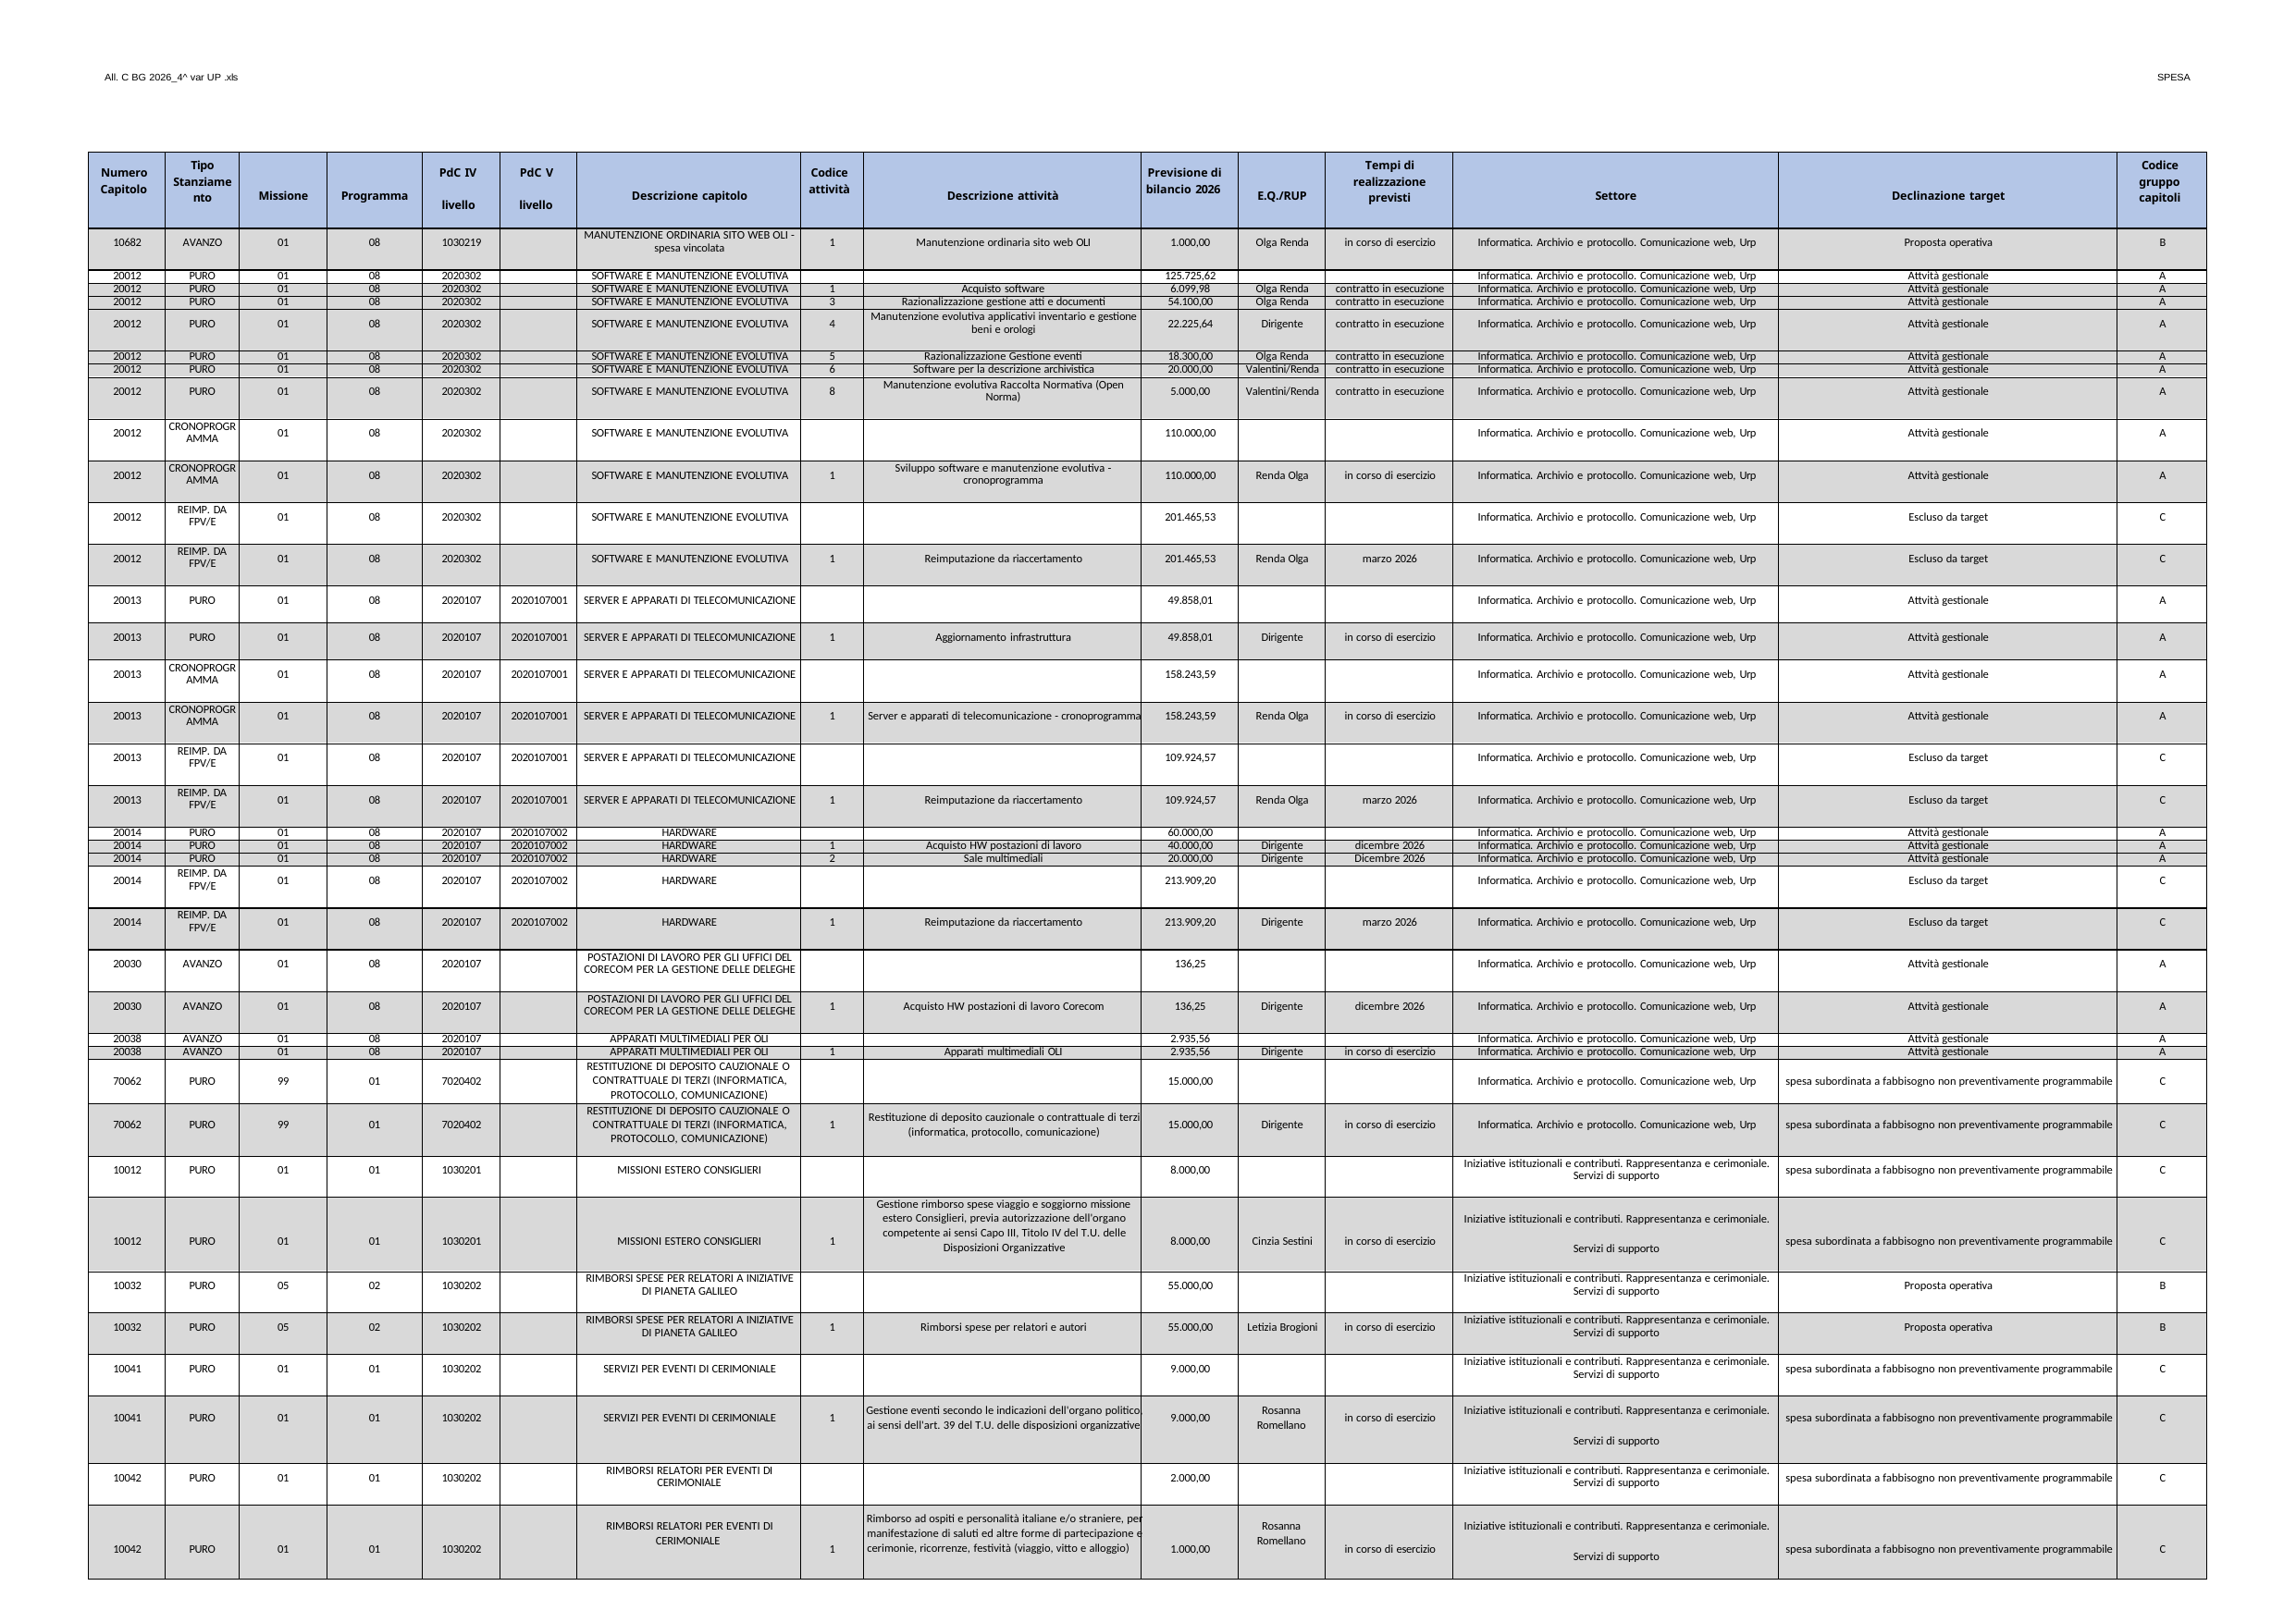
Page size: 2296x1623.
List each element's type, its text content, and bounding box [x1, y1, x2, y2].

table_cell B [2117, 229, 2206, 269]
table_cell 01 [240, 703, 327, 743]
table_cell A [2117, 854, 2206, 866]
table_cell 15.000,00 [1142, 1104, 1238, 1156]
table_header E.Q./RUP [1239, 153, 1325, 227]
table_cell 08 [327, 867, 422, 907]
table_cell Dirigente [1239, 992, 1325, 1033]
table_cell AVANZO [166, 1034, 239, 1046]
table_cell 2020107002 [500, 828, 576, 840]
table_cell [500, 1506, 576, 1579]
table_cell Informatica. Archivio e protocollo. Comunicazione web, Urp [1453, 854, 1778, 866]
table_cell 8 [801, 378, 863, 418]
table_cell 01 [240, 1198, 327, 1271]
table_cell 55.000,00 [1142, 1313, 1238, 1354]
table_cell RIMBORSI SPESE PER RELATORI A INIZIATIVE DI PIANETA GALILEO [577, 1313, 800, 1354]
table_cell Aggiornamento infrastruttura [864, 623, 1141, 659]
table_cell 1.000,00 [1142, 229, 1238, 269]
table_cell [500, 545, 576, 585]
table_header Numero Capitolo [89, 153, 165, 227]
table_cell 136,25 [1142, 951, 1238, 991]
table_cell 01 [240, 744, 327, 785]
table_cell RESTITUZIONE DI DEPOSITO CAUZIONALE O CONTRATTUALE DI TERZI (INFORMATICA, PROTOCOLLO, COMUNICAZIONE) [577, 1060, 800, 1103]
table_cell Manutenzione evolutiva applicativi inventario e gestione beni e orologi [864, 310, 1141, 350]
table_cell [1239, 951, 1325, 991]
table_cell 08 [327, 623, 422, 659]
table_cell A [2117, 828, 2206, 840]
table_cell PURO [166, 1060, 239, 1103]
table_cell 1030202 [423, 1313, 500, 1354]
table_cell [500, 1464, 576, 1505]
table_cell [801, 660, 863, 701]
table_cell Attvità gestionale [1779, 378, 2117, 418]
table_cell 54.100,00 [1142, 297, 1238, 309]
table_cell 20012 [89, 503, 165, 544]
table_cell [500, 1273, 576, 1312]
table_cell Informatica. Archivio e protocollo. Comunicazione web, Urp [1453, 545, 1778, 585]
table_cell [500, 951, 576, 991]
table_cell [500, 271, 576, 283]
table_cell [864, 1273, 1141, 1312]
table_cell 01 [240, 1034, 327, 1046]
table_header Tempi di realizzazione previsti [1326, 153, 1452, 227]
table_cell 2020302 [423, 364, 500, 376]
table_cell Informatica. Archivio e protocollo. Comunicazione web, Urp [1453, 297, 1778, 309]
table_cell [1239, 1034, 1325, 1046]
table_cell 9.000,00 [1142, 1355, 1238, 1396]
table_cell Iniziative istituzionali e contributi. Rappresentanza e cerimoniale. Servizi di supporto [1453, 1198, 1778, 1271]
table_cell Informatica. Archivio e protocollo. Comunicazione web, Urp [1453, 992, 1778, 1033]
table_cell 01 [327, 1355, 422, 1396]
table_cell [1239, 1355, 1325, 1396]
table_cell A [2117, 284, 2206, 296]
table_cell 2.935,56 [1142, 1034, 1238, 1046]
table_cell 01 [240, 229, 327, 269]
table_cell Dirigente [1239, 909, 1325, 949]
table_cell Iniziative istituzionali e contributi. Rappresentanza e cerimoniale. Servizi di supporto [1453, 1273, 1778, 1312]
table_cell Olga Renda [1239, 229, 1325, 269]
table_header Codice attività [801, 153, 863, 227]
table_header Codice gruppo capitoli [2117, 153, 2206, 227]
table_cell spesa subordinata a fabbisogno non preventivamente programmabile [1779, 1060, 2117, 1103]
table_cell spesa subordinata a fabbisogno non preventivamente programmabile [1779, 1396, 2117, 1463]
table_cell [801, 867, 863, 907]
table_cell 01 [240, 1047, 327, 1059]
table_cell [864, 828, 1141, 840]
table_cell Iniziative istituzionali e contributi. Rappresentanza e cerimoniale. Servizi di supporto [1453, 1506, 1778, 1579]
table_cell 109.924,57 [1142, 786, 1238, 827]
table_cell A [2117, 271, 2206, 283]
table_cell Reimputazione da riaccertamento [864, 786, 1141, 827]
table_cell Attvità gestionale [1779, 284, 2117, 296]
table_cell SOFTWARE E MANUTENZIONE EVOLUTIVA [577, 297, 800, 309]
table_cell 01 [327, 1157, 422, 1197]
table_cell [500, 1104, 576, 1156]
table_header Tipo Stanziame nto [166, 153, 239, 227]
table_cell contratto in esecuzione [1326, 351, 1452, 363]
table_cell 01 [240, 297, 327, 309]
table_cell 70062 [89, 1104, 165, 1156]
table_cell 1 [801, 545, 863, 585]
table_cell Reimputazione da riaccertamento [864, 545, 1141, 585]
table_cell 1 [801, 841, 863, 853]
table_cell 1 [801, 786, 863, 827]
table_cell [864, 1060, 1141, 1103]
table_cell 08 [327, 1034, 422, 1046]
table_cell 10042 [89, 1506, 165, 1579]
table_cell 8.000,00 [1142, 1198, 1238, 1271]
table_cell 125.725,62 [1142, 271, 1238, 283]
table_cell 2020107 [423, 854, 500, 866]
table_cell PURO [166, 1396, 239, 1463]
table_cell Iniziative istituzionali e contributi. Rappresentanza e cerimoniale. Servizi di supporto [1453, 1157, 1778, 1197]
table_cell Escluso da target [1779, 545, 2117, 585]
table_cell SERVER E APPARATI DI TELECOMUNICAZIONE [577, 586, 800, 622]
table_cell dicembre 2026 [1326, 992, 1452, 1033]
table_cell [1326, 660, 1452, 701]
table_cell C [2117, 1464, 2206, 1505]
table_cell Informatica. Archivio e protocollo. Comunicazione web, Urp [1453, 623, 1778, 659]
table_cell 2020107002 [500, 909, 576, 949]
table_cell APPARATI MULTIMEDIALI PER OLI [577, 1047, 800, 1059]
table_cell [801, 828, 863, 840]
table_cell 5 [801, 351, 863, 363]
table_cell 08 [327, 992, 422, 1033]
table_cell Attvità gestionale [1779, 992, 2117, 1033]
table_cell 1 [801, 1104, 863, 1156]
table_cell 40.000,00 [1142, 841, 1238, 853]
table_cell REIMP. DA FPV/E [166, 744, 239, 785]
table_cell Informatica. Archivio e protocollo. Comunicazione web, Urp [1453, 364, 1778, 376]
table_cell Informatica. Archivio e protocollo. Comunicazione web, Urp [1453, 786, 1778, 827]
table_cell A [2117, 364, 2206, 376]
table_cell A [2117, 841, 2206, 853]
table_cell 2020302 [423, 271, 500, 283]
table_cell C [2117, 503, 2206, 544]
table_cell 2020107 [423, 828, 500, 840]
table_cell 1030201 [423, 1198, 500, 1271]
table_cell [1239, 586, 1325, 622]
table_cell [1326, 1157, 1452, 1197]
table_cell Iniziative istituzionali e contributi. Rappresentanza e cerimoniale. Servizi di supporto [1453, 1313, 1778, 1354]
table_cell Attvità gestionale [1779, 586, 2117, 622]
table_cell AVANZO [166, 951, 239, 991]
table_cell 08 [327, 229, 422, 269]
table_cell in corso di esercizio [1326, 1047, 1452, 1059]
table_cell in corso di esercizio [1326, 703, 1452, 743]
table_cell [801, 951, 863, 991]
table_cell [1326, 1034, 1452, 1046]
table_cell SOFTWARE E MANUTENZIONE EVOLUTIVA [577, 364, 800, 376]
table_cell SOFTWARE E MANUTENZIONE EVOLUTIVA [577, 545, 800, 585]
table_cell Attvità gestionale [1779, 828, 2117, 840]
table_cell [500, 503, 576, 544]
table_cell Attvità gestionale [1779, 660, 2117, 701]
table_cell [864, 586, 1141, 622]
table_cell 20.000,00 [1142, 854, 1238, 866]
table_cell Cinzia Sestini [1239, 1198, 1325, 1271]
table_cell 01 [240, 1506, 327, 1579]
table_cell 1 [801, 1506, 863, 1579]
table_cell A [2117, 660, 2206, 701]
table_cell MISSIONI ESTERO CONSIGLIERI [577, 1157, 800, 1197]
table_cell SOFTWARE E MANUTENZIONE EVOLUTIVA [577, 378, 800, 418]
table_cell HARDWARE [577, 841, 800, 853]
table_cell Acquisto HW postazioni di lavoro [864, 841, 1141, 853]
table_cell 1 [801, 623, 863, 659]
table_cell Informatica. Archivio e protocollo. Comunicazione web, Urp [1453, 909, 1778, 949]
table_cell [864, 503, 1141, 544]
table_cell 08 [327, 841, 422, 853]
table_cell 110.000,00 [1142, 420, 1238, 461]
table_cell in corso di esercizio [1326, 229, 1452, 269]
table_cell 01 [327, 1198, 422, 1271]
table_cell [801, 503, 863, 544]
table_cell [864, 1157, 1141, 1197]
table_cell REIMP. DA FPV/E [166, 503, 239, 544]
table_cell 20013 [89, 786, 165, 827]
table_cell 1030202 [423, 1464, 500, 1505]
table_cell 20014 [89, 828, 165, 840]
table_cell [864, 271, 1141, 283]
table_cell C [2117, 786, 2206, 827]
table_cell [500, 378, 576, 418]
table_cell 20012 [89, 310, 165, 350]
table_cell C [2117, 909, 2206, 949]
table_cell Escluso da target [1779, 744, 2117, 785]
table_cell Dirigente [1239, 310, 1325, 350]
table_cell Rosanna Romellano [1239, 1396, 1325, 1463]
table_cell spesa subordinata a fabbisogno non preventivamente programmabile [1779, 1198, 2117, 1271]
table_cell [500, 1313, 576, 1354]
table_cell Dirigente [1239, 854, 1325, 866]
table_cell PURO [166, 297, 239, 309]
table_cell 2020302 [423, 420, 500, 461]
table_cell [1326, 828, 1452, 840]
table_cell 2020107 [423, 909, 500, 949]
table_cell 20013 [89, 744, 165, 785]
table_cell Informatica. Archivio e protocollo. Comunicazione web, Urp [1453, 703, 1778, 743]
table_cell 2020107 [423, 1047, 500, 1059]
table_cell B [2117, 1273, 2206, 1312]
table_cell 2020302 [423, 378, 500, 418]
table_cell 109.924,57 [1142, 744, 1238, 785]
table_cell Renda Olga [1239, 461, 1325, 502]
table_cell spesa subordinata a fabbisogno non preventivamente programmabile [1779, 1506, 2117, 1579]
table_cell [500, 1198, 576, 1271]
table_cell [1326, 744, 1452, 785]
table_cell in corso di esercizio [1326, 1506, 1452, 1579]
table_cell 1030219 [423, 229, 500, 269]
table_cell C [2117, 1396, 2206, 1463]
table_cell PURO [166, 1198, 239, 1271]
table_cell Software per la descrizione archivistica [864, 364, 1141, 376]
table_cell Informatica. Archivio e protocollo. Comunicazione web, Urp [1453, 271, 1778, 283]
table_cell Attvità gestionale [1779, 854, 2117, 866]
table_cell [801, 1060, 863, 1103]
table_cell 08 [327, 545, 422, 585]
table_cell [1239, 867, 1325, 907]
table_cell PURO [166, 828, 239, 840]
table_cell 20012 [89, 378, 165, 418]
table_cell 10041 [89, 1355, 165, 1396]
table_cell 02 [327, 1313, 422, 1354]
table_cell 2020107001 [500, 744, 576, 785]
table_cell 9.000,00 [1142, 1396, 1238, 1463]
table_cell [801, 1034, 863, 1046]
table_cell Escluso da target [1779, 867, 2117, 907]
table_cell Attvità gestionale [1779, 461, 2117, 502]
table_cell 08 [327, 364, 422, 376]
table_cell 1 [801, 703, 863, 743]
table_cell SOFTWARE E MANUTENZIONE EVOLUTIVA [577, 271, 800, 283]
table_cell [500, 461, 576, 502]
table_cell 08 [327, 351, 422, 363]
table_cell in corso di esercizio [1326, 1198, 1452, 1271]
table_cell HARDWARE [577, 828, 800, 840]
table_cell in corso di esercizio [1326, 1396, 1452, 1463]
table_cell Attvità gestionale [1779, 1047, 2117, 1059]
table_cell [864, 1464, 1141, 1505]
table_cell [1239, 1464, 1325, 1505]
table_cell REIMP. DA FPV/E [166, 867, 239, 907]
table_cell Acquisto software [864, 284, 1141, 296]
table_cell 110.000,00 [1142, 461, 1238, 502]
table_cell [864, 951, 1141, 991]
table_cell 2020107 [423, 660, 500, 701]
table_cell SERVER E APPARATI DI TELECOMUNICAZIONE [577, 623, 800, 659]
table_cell [801, 1355, 863, 1396]
table_cell 08 [327, 854, 422, 866]
table_cell 2020107 [423, 786, 500, 827]
table_cell 01 [240, 841, 327, 853]
table_cell contratto in esecuzione [1326, 310, 1452, 350]
table_cell Informatica. Archivio e protocollo. Comunicazione web, Urp [1453, 378, 1778, 418]
table_cell HARDWARE [577, 854, 800, 866]
table_cell 1 [801, 1396, 863, 1463]
table_cell Rimborso ad ospiti e personalità italiane e/o straniere, per manifestazione di saluti ed altre forme di partecipazione e cerimonie, ricorrenze, festività (viaggio, vitto e alloggio) [864, 1506, 1141, 1579]
table_cell 99 [240, 1104, 327, 1156]
table_cell 01 [240, 378, 327, 418]
table_cell spesa subordinata a fabbisogno non preventivamente programmabile [1779, 1464, 2117, 1505]
table_cell Olga Renda [1239, 297, 1325, 309]
table_cell 1 [801, 229, 863, 269]
table_cell [1239, 744, 1325, 785]
table_cell C [2117, 1104, 2206, 1156]
table_cell 1030202 [423, 1355, 500, 1396]
table_cell 201.465,53 [1142, 545, 1238, 585]
table_cell 08 [327, 586, 422, 622]
table_cell Valentini/Renda [1239, 378, 1325, 418]
table_cell Reimputazione da riaccertamento [864, 909, 1141, 949]
table_cell SERVER E APPARATI DI TELECOMUNICAZIONE [577, 786, 800, 827]
table_cell 2020107 [423, 992, 500, 1033]
table_cell Restituzione di deposito cauzionale o contrattuale di terzi (informatica, protocollo, comunicazione) [864, 1104, 1141, 1156]
table_cell Informatica. Archivio e protocollo. Comunicazione web, Urp [1453, 660, 1778, 701]
table_cell 20012 [89, 297, 165, 309]
table_cell 1 [801, 1313, 863, 1354]
table_cell 1 [801, 461, 863, 502]
table_cell [500, 1047, 576, 1059]
table_cell Informatica. Archivio e protocollo. Comunicazione web, Urp [1453, 828, 1778, 840]
table_cell 20012 [89, 364, 165, 376]
table_cell SOFTWARE E MANUTENZIONE EVOLUTIVA [577, 503, 800, 544]
table_cell 05 [240, 1273, 327, 1312]
table_cell 1 [801, 992, 863, 1033]
table_cell 08 [327, 909, 422, 949]
table_cell 08 [327, 786, 422, 827]
table_cell 10012 [89, 1157, 165, 1197]
table_cell Attvità gestionale [1779, 310, 2117, 350]
table_cell 01 [240, 461, 327, 502]
table_cell 7020402 [423, 1060, 500, 1103]
table_cell [801, 420, 863, 461]
table_cell 01 [327, 1396, 422, 1463]
table_cell [1326, 503, 1452, 544]
table_cell PURO [166, 623, 239, 659]
table_cell Informatica. Archivio e protocollo. Comunicazione web, Urp [1453, 1047, 1778, 1059]
table_cell [1239, 1273, 1325, 1312]
table_cell 01 [240, 284, 327, 296]
table_cell HARDWARE [577, 909, 800, 949]
table_cell 2.935,56 [1142, 1047, 1238, 1059]
table_cell 01 [240, 1396, 327, 1463]
table_cell HARDWARE [577, 867, 800, 907]
table_cell [801, 1464, 863, 1505]
table_cell 20013 [89, 703, 165, 743]
table_cell 01 [240, 1157, 327, 1197]
table_cell [864, 420, 1141, 461]
table_cell 70062 [89, 1060, 165, 1103]
table_cell 08 [327, 503, 422, 544]
table_cell PURO [166, 378, 239, 418]
table_cell 136,25 [1142, 992, 1238, 1033]
table_cell Dirigente [1239, 841, 1325, 853]
table_cell 20013 [89, 660, 165, 701]
table_cell 1.000,00 [1142, 1506, 1238, 1579]
table_cell 20012 [89, 284, 165, 296]
table_cell Attvità gestionale [1779, 841, 2117, 853]
table_cell A [2117, 586, 2206, 622]
table_cell [500, 1355, 576, 1396]
table_cell PURO [166, 586, 239, 622]
table_cell 2020107 [423, 951, 500, 991]
table_cell PURO [166, 1157, 239, 1197]
table_cell [1326, 951, 1452, 991]
table_cell 2020302 [423, 545, 500, 585]
table_cell 15.000,00 [1142, 1060, 1238, 1103]
table_cell Escluso da target [1779, 503, 2117, 544]
table_cell Proposta operativa [1779, 1273, 2117, 1312]
table_cell 1 [801, 1047, 863, 1059]
table_cell 01 [240, 867, 327, 907]
table_cell contratto in esecuzione [1326, 284, 1452, 296]
table_cell 01 [327, 1060, 422, 1103]
table_cell Proposta operativa [1779, 1313, 2117, 1354]
table_cell Informatica. Archivio e protocollo. Comunicazione web, Urp [1453, 310, 1778, 350]
table_cell marzo 2026 [1326, 909, 1452, 949]
table_cell Informatica. Archivio e protocollo. Comunicazione web, Urp [1453, 586, 1778, 622]
table_cell CRONOPROGR AMMA [166, 703, 239, 743]
table_cell 2020107002 [500, 854, 576, 866]
table_cell Apparati multimediali OLI [864, 1047, 1141, 1059]
table_cell 01 [240, 786, 327, 827]
table_cell Razionalizzazione gestione atti e documenti [864, 297, 1141, 309]
table_cell 01 [327, 1104, 422, 1156]
table_cell PURO [166, 1104, 239, 1156]
table_cell contratto in esecuzione [1326, 297, 1452, 309]
table_cell 20.000,00 [1142, 364, 1238, 376]
table_cell 01 [240, 828, 327, 840]
table_cell POSTAZIONI DI LAVORO PER GLI UFFICI DEL CORECOM PER LA GESTIONE DELLE DELEGHE [577, 992, 800, 1033]
table_cell PURO [166, 271, 239, 283]
table_cell [1239, 660, 1325, 701]
table_cell A [2117, 1047, 2206, 1059]
table_cell PURO [166, 284, 239, 296]
table_cell 01 [327, 1506, 422, 1579]
table_cell Dirigente [1239, 1104, 1325, 1156]
table_cell 01 [240, 854, 327, 866]
table_cell C [2117, 1157, 2206, 1197]
table_cell [1239, 1060, 1325, 1103]
table_cell 2 [801, 854, 863, 866]
table_cell POSTAZIONI DI LAVORO PER GLI UFFICI DEL CORECOM PER LA GESTIONE DELLE DELEGHE [577, 951, 800, 991]
table_cell 49.858,01 [1142, 623, 1238, 659]
table_cell spesa subordinata a fabbisogno non preventivamente programmabile [1779, 1355, 2117, 1396]
table_cell 213.909,20 [1142, 867, 1238, 907]
table_cell [864, 1034, 1141, 1046]
table_cell 22.225,64 [1142, 310, 1238, 350]
table_cell 08 [327, 703, 422, 743]
table_cell Attvità gestionale [1779, 271, 2117, 283]
table_header Descrizione capitolo [577, 153, 800, 227]
table_header Settore [1453, 153, 1778, 227]
table_cell 18.300,00 [1142, 351, 1238, 363]
table_cell Sviluppo software e manutenzione evolutiva - cronoprogramma [864, 461, 1141, 502]
table_cell Informatica. Archivio e protocollo. Comunicazione web, Urp [1453, 229, 1778, 269]
table_cell 2020107 [423, 867, 500, 907]
table_cell A [2117, 1034, 2206, 1046]
table_cell 2020107 [423, 1034, 500, 1046]
table_cell Informatica. Archivio e protocollo. Comunicazione web, Urp [1453, 351, 1778, 363]
table_cell in corso di esercizio [1326, 623, 1452, 659]
table_cell REIMP. DA FPV/E [166, 545, 239, 585]
table_cell RIMBORSI RELATORI PER EVENTI DI CERIMONIALE [577, 1506, 800, 1579]
table_header Descrizione attività [864, 153, 1141, 227]
table_cell 1030202 [423, 1273, 500, 1312]
table_cell 20014 [89, 909, 165, 949]
table_cell 2020107 [423, 744, 500, 785]
table_cell PURO [166, 854, 239, 866]
table_cell 2020107 [423, 623, 500, 659]
table_cell Acquisto HW postazioni di lavoro Corecom [864, 992, 1141, 1033]
table_cell SOFTWARE E MANUTENZIONE EVOLUTIVA [577, 284, 800, 296]
table_cell 08 [327, 271, 422, 283]
table_cell Letizia Brogioni [1239, 1313, 1325, 1354]
table_cell [801, 744, 863, 785]
table_cell in corso di esercizio [1326, 1104, 1452, 1156]
table_cell SERVER E APPARATI DI TELECOMUNICAZIONE [577, 744, 800, 785]
table_cell Informatica. Archivio e protocollo. Comunicazione web, Urp [1453, 1060, 1778, 1103]
table_cell 01 [240, 271, 327, 283]
table_cell RESTITUZIONE DI DEPOSITO CAUZIONALE O CONTRATTUALE DI TERZI (INFORMATICA, PROTOCOLLO, COMUNICAZIONE) [577, 1104, 800, 1156]
table_cell 08 [327, 420, 422, 461]
table_cell 20012 [89, 461, 165, 502]
table_cell C [2117, 867, 2206, 907]
table_cell [801, 1157, 863, 1197]
table_cell [1326, 586, 1452, 622]
table_cell 4 [801, 310, 863, 350]
table_cell A [2117, 420, 2206, 461]
table_cell Olga Renda [1239, 284, 1325, 296]
table_cell [864, 867, 1141, 907]
table_cell 3 [801, 297, 863, 309]
table_cell 01 [240, 1355, 327, 1396]
table_cell 10682 [89, 229, 165, 269]
table_cell 01 [240, 992, 327, 1033]
table_cell Informatica. Archivio e protocollo. Comunicazione web, Urp [1453, 867, 1778, 907]
table_cell APPARATI MULTIMEDIALI PER OLI [577, 1034, 800, 1046]
table_header PdC IV livello [423, 153, 500, 227]
table_cell Manutenzione ordinaria sito web OLI [864, 229, 1141, 269]
table_cell CRONOPROGR AMMA [166, 461, 239, 502]
table_cell 20014 [89, 854, 165, 866]
table_cell [1326, 420, 1452, 461]
table_cell PURO [166, 1506, 239, 1579]
table_cell 49.858,01 [1142, 586, 1238, 622]
table_cell 2.000,00 [1142, 1464, 1238, 1505]
table_cell [1239, 271, 1325, 283]
table_cell 10042 [89, 1464, 165, 1505]
table_cell A [2117, 992, 2206, 1033]
table_cell spesa subordinata a fabbisogno non preventivamente programmabile [1779, 1157, 2117, 1197]
table_cell C [2117, 1355, 2206, 1396]
table_cell 20012 [89, 420, 165, 461]
table_cell Attvità gestionale [1779, 351, 2117, 363]
table_cell 2020107001 [500, 703, 576, 743]
table_cell 20013 [89, 623, 165, 659]
table_cell [864, 660, 1141, 701]
table_cell C [2117, 545, 2206, 585]
table_cell [1326, 1273, 1452, 1312]
table_cell 20014 [89, 867, 165, 907]
table_cell A [2117, 378, 2206, 418]
table_cell 2020107002 [500, 867, 576, 907]
table_cell Dirigente [1239, 623, 1325, 659]
table_cell [801, 1273, 863, 1312]
table_cell 7020402 [423, 1104, 500, 1156]
table_cell Renda Olga [1239, 545, 1325, 585]
table_cell Attvità gestionale [1779, 364, 2117, 376]
table_cell SOFTWARE E MANUTENZIONE EVOLUTIVA [577, 461, 800, 502]
table_cell 20014 [89, 841, 165, 853]
table_cell 01 [240, 586, 327, 622]
table_cell SOFTWARE E MANUTENZIONE EVOLUTIVA [577, 351, 800, 363]
table_cell 2020302 [423, 310, 500, 350]
table_header Previsione di bilancio 2026 [1142, 153, 1238, 227]
table_cell [1239, 1157, 1325, 1197]
table_cell 99 [240, 1060, 327, 1103]
table_cell 01 [240, 364, 327, 376]
table_cell contratto in esecuzione [1326, 364, 1452, 376]
table_cell 20030 [89, 951, 165, 991]
table_cell Attvità gestionale [1779, 703, 2117, 743]
table_cell PURO [166, 1355, 239, 1396]
table_cell 01 [327, 1464, 422, 1505]
table_cell [500, 297, 576, 309]
table_cell 08 [327, 310, 422, 350]
table_cell 201.465,53 [1142, 503, 1238, 544]
table_cell 01 [240, 660, 327, 701]
table_cell 20012 [89, 271, 165, 283]
table_cell Iniziative istituzionali e contributi. Rappresentanza e cerimoniale. Servizi di supporto [1453, 1464, 1778, 1505]
table_cell Dicembre 2026 [1326, 854, 1452, 866]
table_cell PURO [166, 1464, 239, 1505]
table_cell [500, 364, 576, 376]
table_cell 01 [240, 623, 327, 659]
table_cell [500, 992, 576, 1033]
table_cell Informatica. Archivio e protocollo. Comunicazione web, Urp [1453, 1034, 1778, 1046]
table_cell 1030202 [423, 1506, 500, 1579]
table_cell Attvità gestionale [1779, 1034, 2117, 1046]
table_cell Attvità gestionale [1779, 623, 2117, 659]
table_header PdC V livello [500, 153, 576, 227]
table_cell A [2117, 951, 2206, 991]
table_cell Renda Olga [1239, 703, 1325, 743]
table_cell Informatica. Archivio e protocollo. Comunicazione web, Urp [1453, 503, 1778, 544]
table_cell [500, 351, 576, 363]
table_cell 2020302 [423, 297, 500, 309]
table_cell [500, 1396, 576, 1463]
table_cell 08 [327, 660, 422, 701]
table_cell Escluso da target [1779, 909, 2117, 949]
table_cell 02 [327, 1273, 422, 1312]
table_cell 01 [240, 420, 327, 461]
table_cell in corso di esercizio [1326, 1313, 1452, 1354]
table_cell Iniziative istituzionali e contributi. Rappresentanza e cerimoniale. Servizi di supporto [1453, 1355, 1778, 1396]
table_cell 01 [240, 351, 327, 363]
table_cell [1326, 1060, 1452, 1103]
table_cell SOFTWARE E MANUTENZIONE EVOLUTIVA [577, 420, 800, 461]
table_cell marzo 2026 [1326, 545, 1452, 585]
table_cell 2020107001 [500, 586, 576, 622]
table_cell SERVER E APPARATI DI TELECOMUNICAZIONE [577, 703, 800, 743]
table_cell Dirigente [1239, 1047, 1325, 1059]
table_cell 2020107 [423, 841, 500, 853]
table_cell Informatica. Archivio e protocollo. Comunicazione web, Urp [1453, 951, 1778, 991]
table_cell 2020302 [423, 284, 500, 296]
table_cell 10032 [89, 1273, 165, 1312]
table_cell 1 [801, 284, 863, 296]
table_cell [1326, 271, 1452, 283]
table_cell [500, 1157, 576, 1197]
table_cell SERVIZI PER EVENTI DI CERIMONIALE [577, 1355, 800, 1396]
table_cell 08 [327, 284, 422, 296]
table_cell A [2117, 351, 2206, 363]
table_cell 2020107001 [500, 623, 576, 659]
table_cell Informatica. Archivio e protocollo. Comunicazione web, Urp [1453, 461, 1778, 502]
table_cell CRONOPROGR AMMA [166, 420, 239, 461]
table_cell 01 [240, 1464, 327, 1505]
table_cell 2020107001 [500, 786, 576, 827]
table_cell [500, 284, 576, 296]
table_cell 20013 [89, 586, 165, 622]
table_cell 08 [327, 461, 422, 502]
table_cell [801, 586, 863, 622]
table_cell 05 [240, 1313, 327, 1354]
table_cell 20038 [89, 1047, 165, 1059]
table_cell 158.243,59 [1142, 703, 1238, 743]
table_header Missione [240, 153, 327, 227]
table_cell Informatica. Archivio e protocollo. Comunicazione web, Urp [1453, 420, 1778, 461]
table_header Programma [327, 153, 422, 227]
table_cell 6.099,98 [1142, 284, 1238, 296]
table_cell Sale multimediali [864, 854, 1141, 866]
table_cell Valentini/Renda [1239, 364, 1325, 376]
table_cell 6 [801, 364, 863, 376]
table_cell 10012 [89, 1198, 165, 1271]
table_cell 01 [240, 951, 327, 991]
table_cell C [2117, 1060, 2206, 1103]
table_cell Gestione rimborso spese viaggio e soggiorno missione estero Consiglieri, previa autorizzazione dell'organo competente ai sensi Capo III, Titolo IV del T.U. delle Disposizioni Organizzative [864, 1198, 1141, 1271]
table_cell Escluso da target [1779, 786, 2117, 827]
table_cell [801, 271, 863, 283]
table_cell 01 [240, 310, 327, 350]
table_cell PURO [166, 1313, 239, 1354]
table_cell Rimborsi spese per relatori e autori [864, 1313, 1141, 1354]
table_cell REIMP. DA FPV/E [166, 909, 239, 949]
table_cell 1 [801, 1198, 863, 1271]
table_cell [500, 310, 576, 350]
table_cell PURO [166, 1273, 239, 1312]
table_cell Iniziative istituzionali e contributi. Rappresentanza e cerimoniale. Servizi di supporto [1453, 1396, 1778, 1463]
table_cell SERVIZI PER EVENTI DI CERIMONIALE [577, 1396, 800, 1463]
table_cell 60.000,00 [1142, 828, 1238, 840]
table_cell [1326, 867, 1452, 907]
table_cell 1030201 [423, 1157, 500, 1197]
table_cell 01 [240, 909, 327, 949]
table_cell A [2117, 703, 2206, 743]
table_cell Informatica. Archivio e protocollo. Comunicazione web, Urp [1453, 284, 1778, 296]
table_cell PURO [166, 364, 239, 376]
table_cell [1326, 1355, 1452, 1396]
table_cell 08 [327, 378, 422, 418]
table_cell 01 [240, 545, 327, 585]
table_cell [500, 1060, 576, 1103]
table_cell spesa subordinata a fabbisogno non preventivamente programmabile [1779, 1104, 2117, 1156]
table_cell 20012 [89, 351, 165, 363]
table_cell 2020302 [423, 351, 500, 363]
table_cell Olga Renda [1239, 351, 1325, 363]
table_cell 20038 [89, 1034, 165, 1046]
table_cell 20030 [89, 992, 165, 1033]
table_cell 08 [327, 828, 422, 840]
table_cell [500, 1034, 576, 1046]
table_cell 5.000,00 [1142, 378, 1238, 418]
table_cell PURO [166, 351, 239, 363]
table_cell 8.000,00 [1142, 1157, 1238, 1197]
table_cell [1239, 420, 1325, 461]
table_cell 10032 [89, 1313, 165, 1354]
table_cell 1 [801, 909, 863, 949]
table_cell [500, 420, 576, 461]
table_cell Rosanna Romellano [1239, 1506, 1325, 1579]
table_cell Razionalizzazione Gestione eventi [864, 351, 1141, 363]
table_cell 2020302 [423, 503, 500, 544]
table_cell AVANZO [166, 1047, 239, 1059]
table_cell REIMP. DA FPV/E [166, 786, 239, 827]
table_cell Informatica. Archivio e protocollo. Comunicazione web, Urp [1453, 744, 1778, 785]
table_cell 08 [327, 297, 422, 309]
table_cell CRONOPROGR AMMA [166, 660, 239, 701]
table_cell Attvità gestionale [1779, 420, 2117, 461]
table_cell Informatica. Archivio e protocollo. Comunicazione web, Urp [1453, 1104, 1778, 1156]
table_cell 158.243,59 [1142, 660, 1238, 701]
table_cell 55.000,00 [1142, 1273, 1238, 1312]
table_cell Informatica. Archivio e protocollo. Comunicazione web, Urp [1453, 841, 1778, 853]
table_cell 08 [327, 951, 422, 991]
table_cell Gestione eventi secondo le indicazioni dell'organo politico, ai sensi dell'art. 39 del T.U. delle disposizioni organizzative [864, 1396, 1141, 1463]
table_cell 08 [327, 744, 422, 785]
table_cell [1239, 503, 1325, 544]
table_cell A [2117, 297, 2206, 309]
table_cell AVANZO [166, 229, 239, 269]
table_cell A [2117, 310, 2206, 350]
table_cell Manutenzione evolutiva Raccolta Normativa (Open Norma) [864, 378, 1141, 418]
table_cell marzo 2026 [1326, 786, 1452, 827]
table_cell Proposta operativa [1779, 229, 2117, 269]
table_cell A [2117, 623, 2206, 659]
table_cell 2020107 [423, 586, 500, 622]
table_cell 213.909,20 [1142, 909, 1238, 949]
table_cell B [2117, 1313, 2206, 1354]
table_cell 20012 [89, 545, 165, 585]
table_cell MISSIONI ESTERO CONSIGLIERI [577, 1198, 800, 1271]
table_cell contratto in esecuzione [1326, 378, 1452, 418]
table_cell Server e apparati di telecomunicazione - cronoprogramma [864, 703, 1141, 743]
table_cell MANUTENZIONE ORDINARIA SITO WEB OLI - spesa vincolata [577, 229, 800, 269]
table_cell RIMBORSI SPESE PER RELATORI A INIZIATIVE DI PIANETA GALILEO [577, 1273, 800, 1312]
table_cell Attvità gestionale [1779, 951, 2117, 991]
table_cell Attvità gestionale [1779, 297, 2117, 309]
table_cell [1239, 828, 1325, 840]
table_cell SOFTWARE E MANUTENZIONE EVOLUTIVA [577, 310, 800, 350]
table_cell dicembre 2026 [1326, 841, 1452, 853]
table_cell C [2117, 1506, 2206, 1579]
table_header Declinazione target [1779, 153, 2117, 227]
table_cell [1326, 1464, 1452, 1505]
table_cell C [2117, 744, 2206, 785]
table_cell 2020107001 [500, 660, 576, 701]
table_cell 08 [327, 1047, 422, 1059]
table_cell 2020302 [423, 461, 500, 502]
table_cell Renda Olga [1239, 786, 1325, 827]
table_cell PURO [166, 841, 239, 853]
table_cell 2020107002 [500, 841, 576, 853]
table_cell AVANZO [166, 992, 239, 1033]
table_cell RIMBORSI RELATORI PER EVENTI DI CERIMONIALE [577, 1464, 800, 1505]
table_cell PURO [166, 310, 239, 350]
table_cell [864, 1355, 1141, 1396]
table_cell 01 [240, 503, 327, 544]
table_cell [864, 744, 1141, 785]
table_cell A [2117, 461, 2206, 502]
table_cell SERVER E APPARATI DI TELECOMUNICAZIONE [577, 660, 800, 701]
table_cell 2020107 [423, 703, 500, 743]
table_cell 10041 [89, 1396, 165, 1463]
table_cell in corso di esercizio [1326, 461, 1452, 502]
table_cell [500, 229, 576, 269]
table_cell 1030202 [423, 1396, 500, 1463]
table_cell C [2117, 1198, 2206, 1271]
